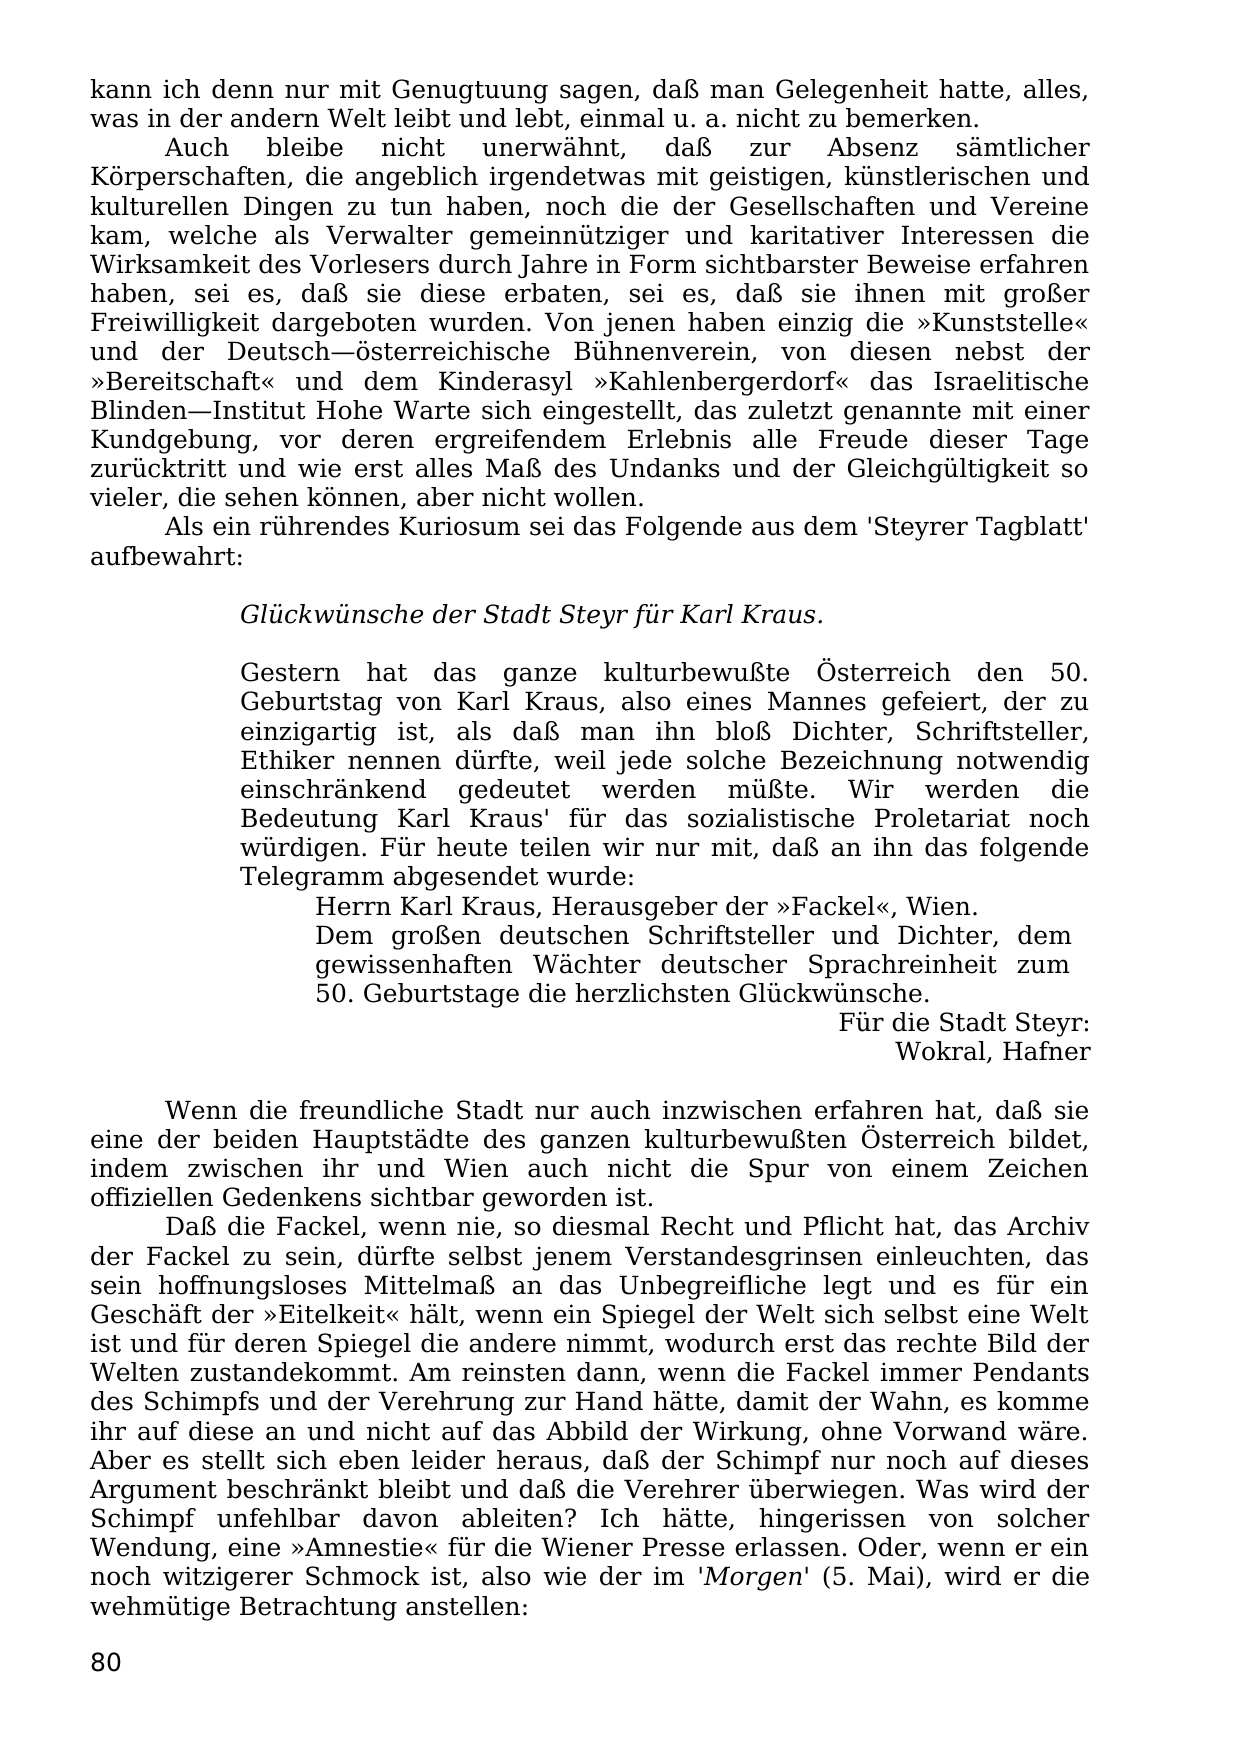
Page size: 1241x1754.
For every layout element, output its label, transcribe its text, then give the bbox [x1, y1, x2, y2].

text Gestern hat das ganze kulturbewußte Österreich den 50. Geburtstag von Karl Kraus, also eines Mannes gefeiert, der zu einzigartig ist, als daß man ihn bloß Dichter, Schriftsteller, Ethiker nennen dürfte, weil jede solche Bezeichnung notwendig einschränkend gedeutet werden müßte. Wir werden die Bedeutung Karl Kraus' für das sozialistische Proletariat noch würdigen. Für heute teilen wir nur mit, daß an ihn das folgende Telegramm abgesendet wurde: [240, 658, 1091, 892]
text Herrn Karl Kraus, Herausgeber der »Fackel«, Wien. [240, 892, 1091, 921]
text Für die Stadt Steyr: [240, 1008, 1091, 1037]
text Auch bleibe nicht unerwähnt, daß zur Absenz sämtlicher Körperschaften, die angeblich irgendetwas mit geistigen, künstlerischen und kulturellen Dingen zu tun haben, noch die der Gesellschaften und Vereine kam, welche als Verwalter gemeinnütziger und karitativer Interessen die Wirksamkeit des Vorlesers durch Jahre in Form sichtbarster Beweise erfahren haben, sei es, daß sie diese erbaten, sei es, daß sie ihnen mit großer Freiwilligkeit dargeboten wurden. Von jenen haben einzig die »Kunststelle« und der Deutsch—österreichische Bühnenverein, von diesen nebst der »Bereitschaft« und dem Kinderasyl »Kahlenbergerdorf« das Israelitische Blinden—Institut Hohe Warte sich eingestellt, das zuletzt genannte mit einer Kundgebung, vor deren ergreifendem Erlebnis alle Freude dieser Tage zurücktritt und wie erst alles Maß des Undanks und der Gleichgültigkeit so vieler, die sehen können, aber nicht wollen. [90, 133, 1091, 512]
text Daß die Fackel, wenn nie, so diesmal Recht und Pflicht hat, das Archiv der Fackel zu sein, dürfte selbst jenem Verstandesgrinsen einleuchten, das sein hoffnungsloses Mittelmaß an das Unbegreifliche legt und es für ein Geschäft der »Eitelkeit« hält, wenn ein Spiegel der Welt sich selbst eine Welt ist und für deren Spiegel die andere nimmt, wodurch erst das rechte Bild der Welten zustandekommt. Am reinsten dann, wenn die Fackel immer Pendants des Schimpfs und der Verehrung zur Hand hätte, damit der Wahn, es komme ihr auf diese an und nicht auf das Abbild der Wirkung, ohne Vorwand wäre. Aber es stellt sich eben leider heraus, daß der Schimpf nur noch auf dieses Argument beschränkt bleibt und daß die Verehrer überwiegen. Was wird der Schimpf unfehlbar davon ableiten? Ich hätte, hingerissen von solcher Wendung, eine »Amnestie« für die Wiener Presse erlassen. Oder, wenn er ein noch witzigerer Schmock ist, also wie der im 'Morgen' (5. Mai), wird er die wehmütige Betrachtung anstellen: [90, 1212, 1091, 1621]
text Als ein rührendes Kuriosum sei das Folgende aus dem 'Steyrer Tagblatt' aufbewahrt: [90, 512, 1091, 571]
text Wokral, Hafner [240, 1037, 1091, 1067]
text Glückwünsche der Stadt Steyr für Karl Kraus. [240, 600, 1091, 629]
text kann ich denn nur mit Genugtuung sagen, daß man Gelegenheit hatte, alles, was in der andern Welt leibt und lebt, einmal u. a. nicht zu bemerken. [90, 75, 1091, 133]
text Wenn die freundliche Stadt nur auch inzwischen erfahren hat, daß sie eine der beiden Hauptstädte des ganzen kulturbewußten Österreich bildet, indem zwischen ihr und Wien auch nicht die Spur von einem Zeichen offiziellen Gedenkens sichtbar geworden ist. [90, 1096, 1091, 1212]
text Dem großen deutschen Schriftsteller und Dichter, dem gewissenhaften Wächter deutscher Sprachreinheit zum 50. Geburtstage die herzlichsten Glückwünsche. [240, 921, 1091, 1008]
